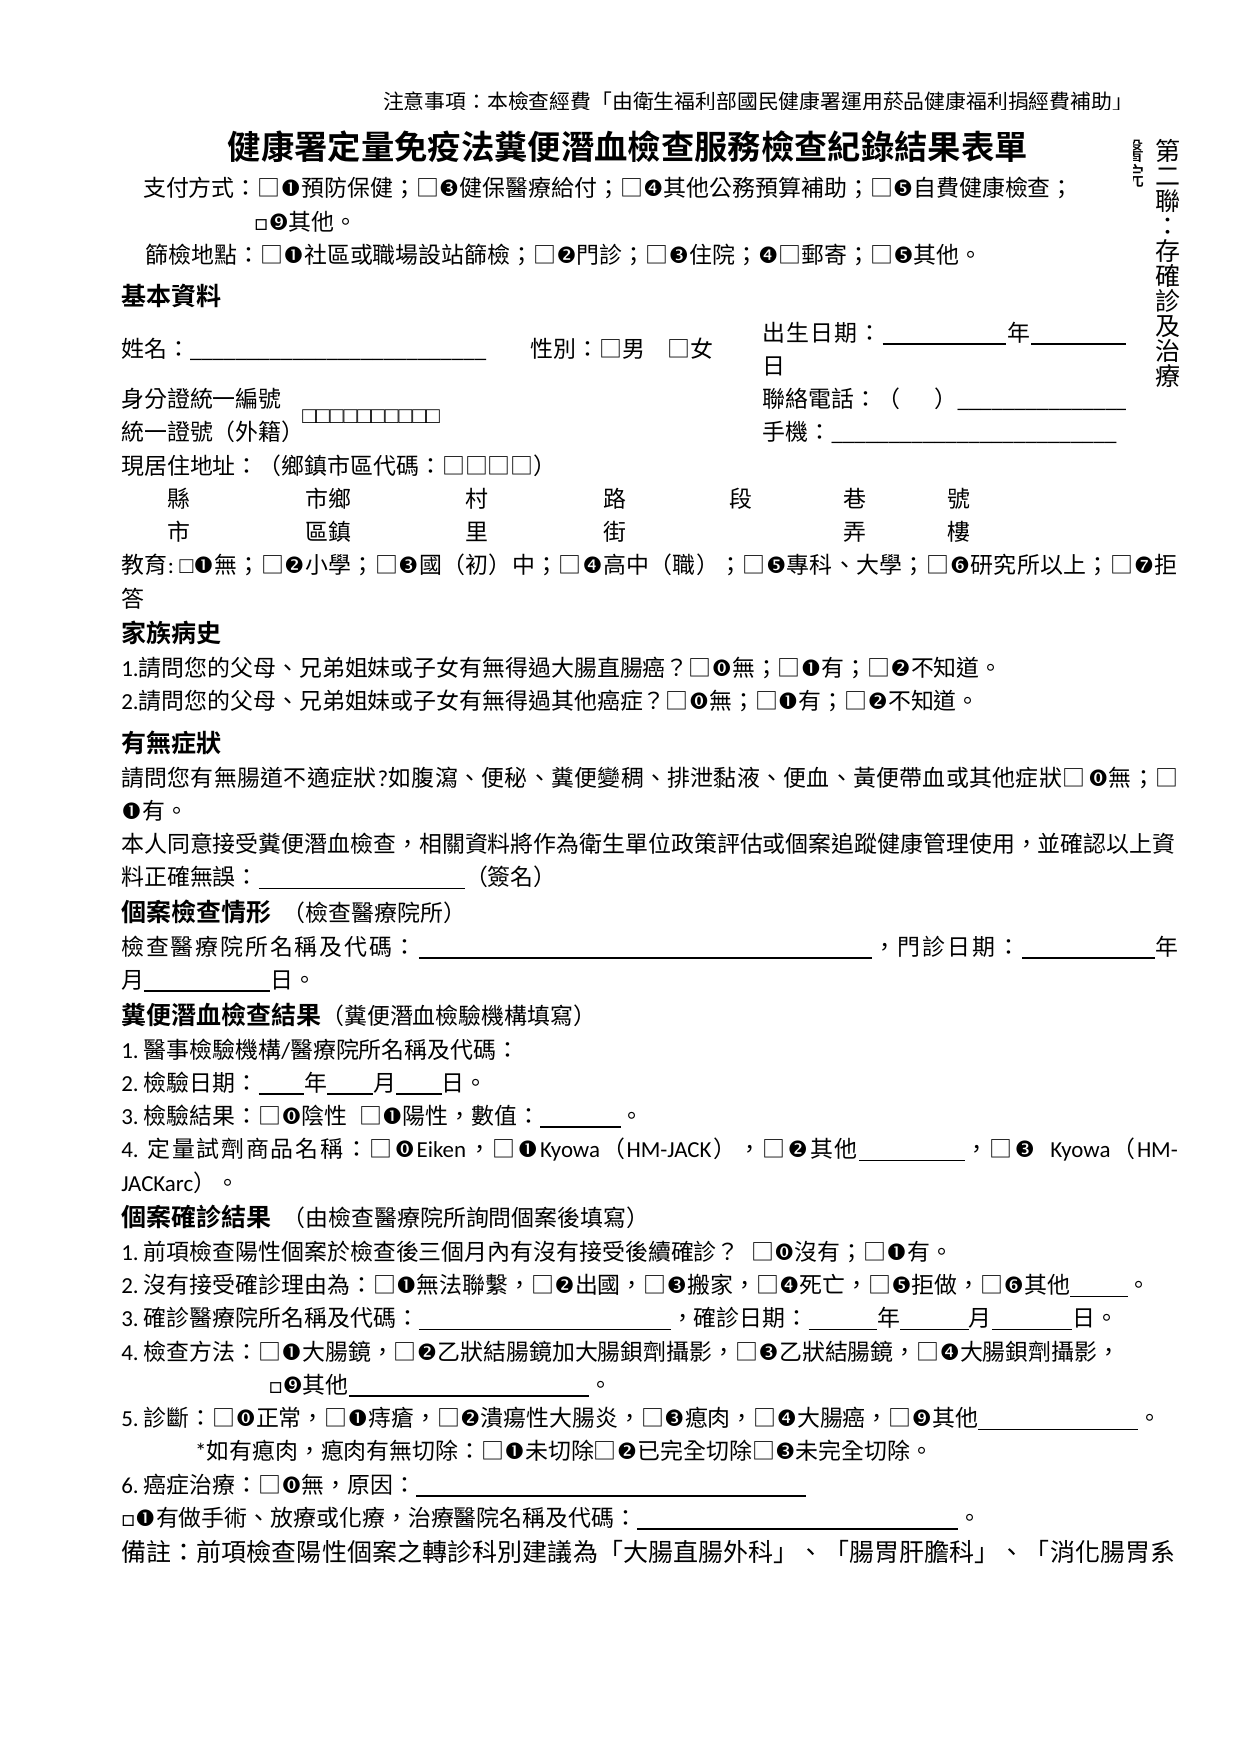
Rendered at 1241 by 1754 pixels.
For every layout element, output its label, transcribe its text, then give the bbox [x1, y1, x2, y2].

text 篩檢地點：□社區或職場設站篩檢；□門診；□住院；□郵寄；□其他。 [146, 237, 1126, 270]
text □其他。 [203, 203, 1126, 237]
table_cell 個案檢查情形 （檢查醫療院所） 檢查醫療院所名稱及代碼： ，門診日期： 年 月 日。 [118, 893, 1181, 995]
text 第二聯：存確診及治療醫院 [1133, 138, 1186, 411]
table_header 基本資料 [118, 275, 1126, 314]
text 健康署定量免疫法糞便潛血檢查服務檢查紀錄結果表單 [118, 118, 1193, 426]
table_cell 現居住地址：（鄉鎮市區代碼：□□□□） 縣 市鄉 村 路 段 巷 號 市 區鎮 里 街 弄 樓 教育: □無；□小學；□國（初）中；□高中（職）；□專科、大學；□研究所以上；□拒答 [118, 448, 1181, 614]
table_cell 備註：前項檢查陽性個案之轉診科別建議為「大腸直腸外科」、「腸胃肝膽科」、「消化腸胃系 [118, 1533, 1181, 1604]
text [356, 78, 1160, 117]
table_cell 身分證統一編號 統一證號（外籍） [118, 381, 299, 447]
table_cell 姓名：__________________________ [118, 315, 527, 381]
table_cell 個案確診結果 （由檢查醫療院所詢問個案後填寫） 1. 前項檢查陽性個案於檢查後三個月內有沒有接受後續確診？ □沒有；□有。 2. 沒有接受確診理由為：□無法聯繫，□出國，□搬家，□死亡，□拒做，□其他 。 3. 確診醫療院所名稱及代碼： ，確診日期： 年 月 日。 4. 檢查方法：□大腸鏡，□乙狀結腸鏡加大腸鋇劑攝影，□乙狀結腸鏡，□大腸鋇劑攝影， □其他 。 5. 診斷：□正常，□痔瘡，□潰瘍性大腸炎，□瘜肉，□大腸癌，□其他 。 *如有瘜肉，瘜肉有無切除：□未切除□已完全切除□未完全切除。 6. 癌症治療：□無，原因： □有做手術、放療或化療，治療醫院名稱及代碼： 。 [118, 1198, 1181, 1533]
text 支付方式：□預防保健；□健保醫療給付；□其他公務預算補助；□自費健康檢查； [143, 170, 1126, 203]
table_cell □□□□□□□□□□ [299, 381, 760, 447]
table_cell 有無症狀 請問您有無腸道不適症狀?如腹瀉、便秘、糞便變稠、排泄黏液、便血、黃便帶血或其他症狀□無；□有。 本人同意接受糞便潛血檢查，相關資料將作為衛生單位政策評估或個案追蹤健康管理使用，並確認以上資料正確無誤： （簽名） [118, 723, 1181, 892]
table_cell 性別：□男 □女 [527, 315, 760, 381]
table_cell 糞便潛血檢查結果（糞便潛血檢驗機構填寫） 1. 醫事檢驗機構/醫療院所名稱及代碼： 2. 檢驗日期： 年 月 日。 3. 檢驗結果：□陰性 □陽性，數值： 。 4. 定量試劑商品名稱：□Eiken，□Kyowa（HM-JACK），□其他 ，□ Kyowa（HM-JACKarc）。 [118, 995, 1181, 1198]
text 注意事項：本檢查經費「由衛生福利部國民健康署運用菸品健康福利捐經費補助」 [371, 86, 1145, 109]
table_cell 家族病史 1.請問您的父母、兄弟姐妹或子女有無得過大腸直腸癌？□無；□有；□不知道。 2.請問您的父母、兄弟姐妹或子女有無得過其他癌症？□無；□有；□不知道。 [118, 614, 1181, 723]
table_cell 聯絡電話：（ ）________________ 手機：_________________________ [760, 381, 1181, 447]
table_cell 出生日期： 年 月 日 [760, 315, 1126, 381]
